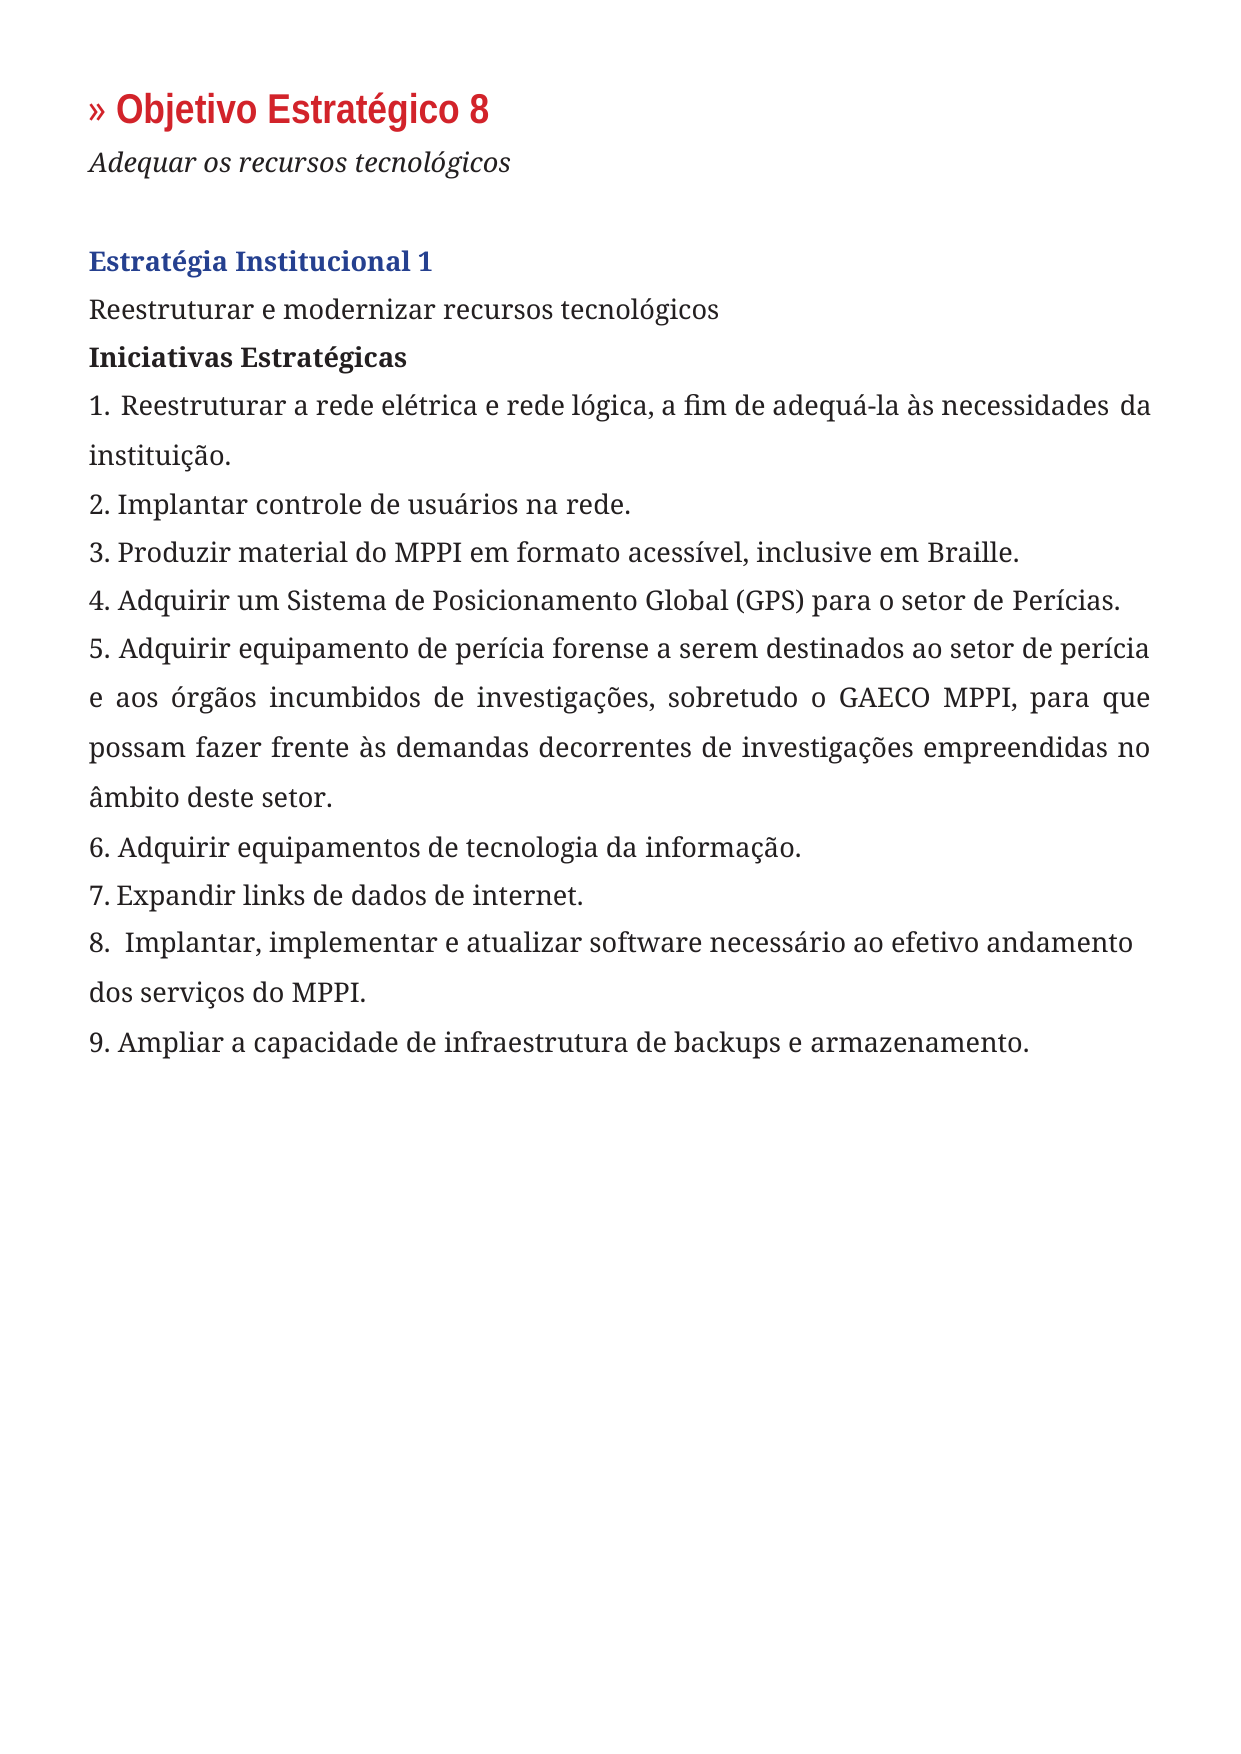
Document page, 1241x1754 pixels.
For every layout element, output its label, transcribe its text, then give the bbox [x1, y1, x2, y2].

subtitle Iniciativas Estratégicas [88, 338, 1240, 375]
list Adquirir equipamentos de tecnologia da informação. [88, 828, 1240, 865]
list Implantar, implementar e atualizar software necessário ao efetivo andamento dos serviços do MPPI. [88, 924, 1152, 1010]
subtitle Estratégia Institucional 1 [88, 243, 1240, 280]
text Reestruturar e modernizar recursos tecnológicos [88, 291, 1240, 328]
list Reestruturar a rede elétrica e rede lógica, a fim de adequá-la às necessidades da instituição. [88, 386, 1152, 473]
list Produzir material do MPPI em formato acessível, inclusive em Braille. [88, 534, 1240, 571]
list Ampliar a capacidade de infraestrutura de backups e armazenamento. [88, 1023, 1240, 1060]
text Adequar os recursos tecnológicos [88, 143, 1240, 180]
list Adquirir um Sistema de Posicionamento Global (GPS) para o setor de Perícias. [88, 581, 1240, 618]
list Implantar controle de usuários na rede. [88, 486, 1240, 523]
list Adquirir equipamento de perícia forense a serem destinados ao setor de perícia e aos órgãos incumbidos de investigações, sobretudo o GAECO MPPI, para que possam fazer frente às demandas decorrentes de investigações empreendidas no âmbito deste setor. [88, 629, 1152, 815]
subtitle » Objetivo Estratégico 8 [88, 79, 1240, 136]
list Expandir links de dados de internet. [88, 876, 1240, 913]
